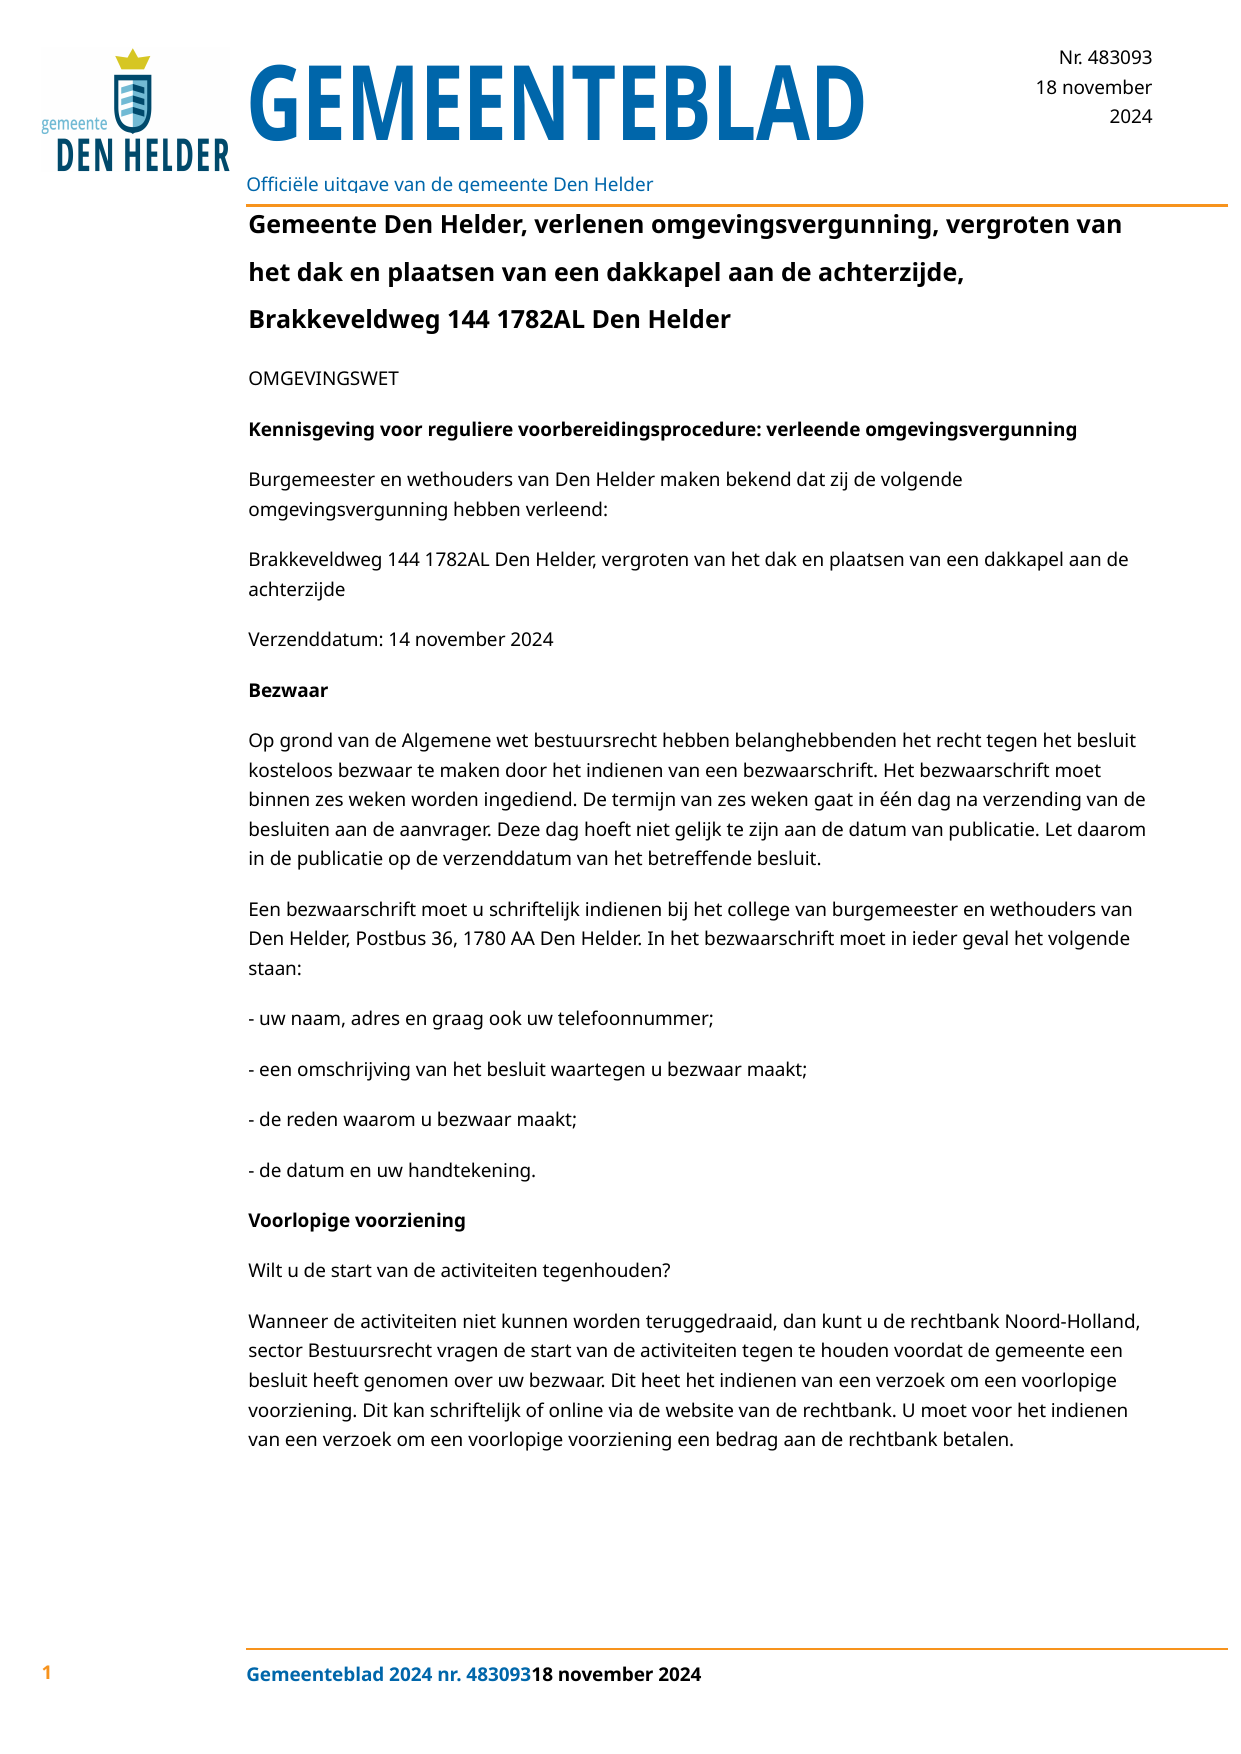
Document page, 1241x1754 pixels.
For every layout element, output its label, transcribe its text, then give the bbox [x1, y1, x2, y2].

picture [63, 144, 68, 165]
picture [130, 157, 135, 172]
text Brakkeveldweg 144 1782AL Den Helder, vergroten van het dak en plaatsen van een dakkapel aan de achterzijde [248, 546, 1152, 602]
text - de reden waarom u bezwaar maakt; [248, 1106, 1152, 1132]
text - de datum en uw handtekening. [248, 1157, 1152, 1182]
text Burgemeester en wethouders van Den Helder maken bekend dat zij de volgende omgevingsvergunning hebben verleend: [248, 466, 1152, 522]
text Kennisgeving voor reguliere voorbereidingsprocedure: verleende omgevingsvergunning [248, 416, 1152, 442]
text - een omschrijving van het besluit waartegen u bezwaar maakt; [248, 1056, 1152, 1082]
text Wanneer de activiteiten niet kunnen worden teruggedraaid, dan kunt u de rechtbank Noord-Holland, sector Bestuursrecht vragen de start van de activiteiten tegen te houden voordat de gemeente een besluit heeft genomen over uw bezwaar. Dit heet het indienen van een verzoek om een voorlopige voorziening. Dit kan schriftelijk of online via de website van de rechtbank. U moet voor het indienen van een verzoek om een voorlopige voorziening een bedrag aan de rechtbank betalen. [248, 1308, 1152, 1452]
text OMGEVINGSWET [248, 366, 1152, 391]
text Bezwaar [248, 677, 1152, 702]
picture [41, 47, 231, 172]
text Verzenddatum: 14 november 2024 [248, 626, 1152, 652]
picture [182, 144, 187, 165]
text - uw naam, adres en graag ook uw telefoonnummer; [248, 1006, 1152, 1031]
text Wilt u de start van de activiteiten tegenhouden? [248, 1258, 1152, 1283]
picture [100, 154, 106, 172]
text Een bezwaarschrift moet u schriftelijk indienen bij het college van burgemeester en wethouders van Den Helder, Postbus 36, 1780 AA Den Helder. In het bezwaarschrift moet in ieder geval het volgende staan: [248, 896, 1152, 981]
picture [220, 160, 224, 172]
text Op grond van de Algemene wet bestuursrecht hebben belanghebbenden het recht tegen het besluit kosteloos bezwaar te maken door het indienen van een bezwaarschrift. Het bezwaarschrift moet binnen zes weken worden ingediend. De termijn van zes weken gaat in één dag na verzending van de besluiten aan de aanvrager. Deze dag hoeft niet gelijk te zijn aan de datum van publicatie. Let daarom in de publicatie op de verzenddatum van het betreffende besluit. [248, 727, 1152, 871]
text Gemeente Den Helder, verlenen omgevingsvergunning, vergroten van het dak en plaatsen van een dakkapel aan de achterzijde, Brakkeveldweg 144 1782AL Den Helder [248, 207, 1152, 336]
text Voorlopige voorziening [248, 1207, 1152, 1233]
